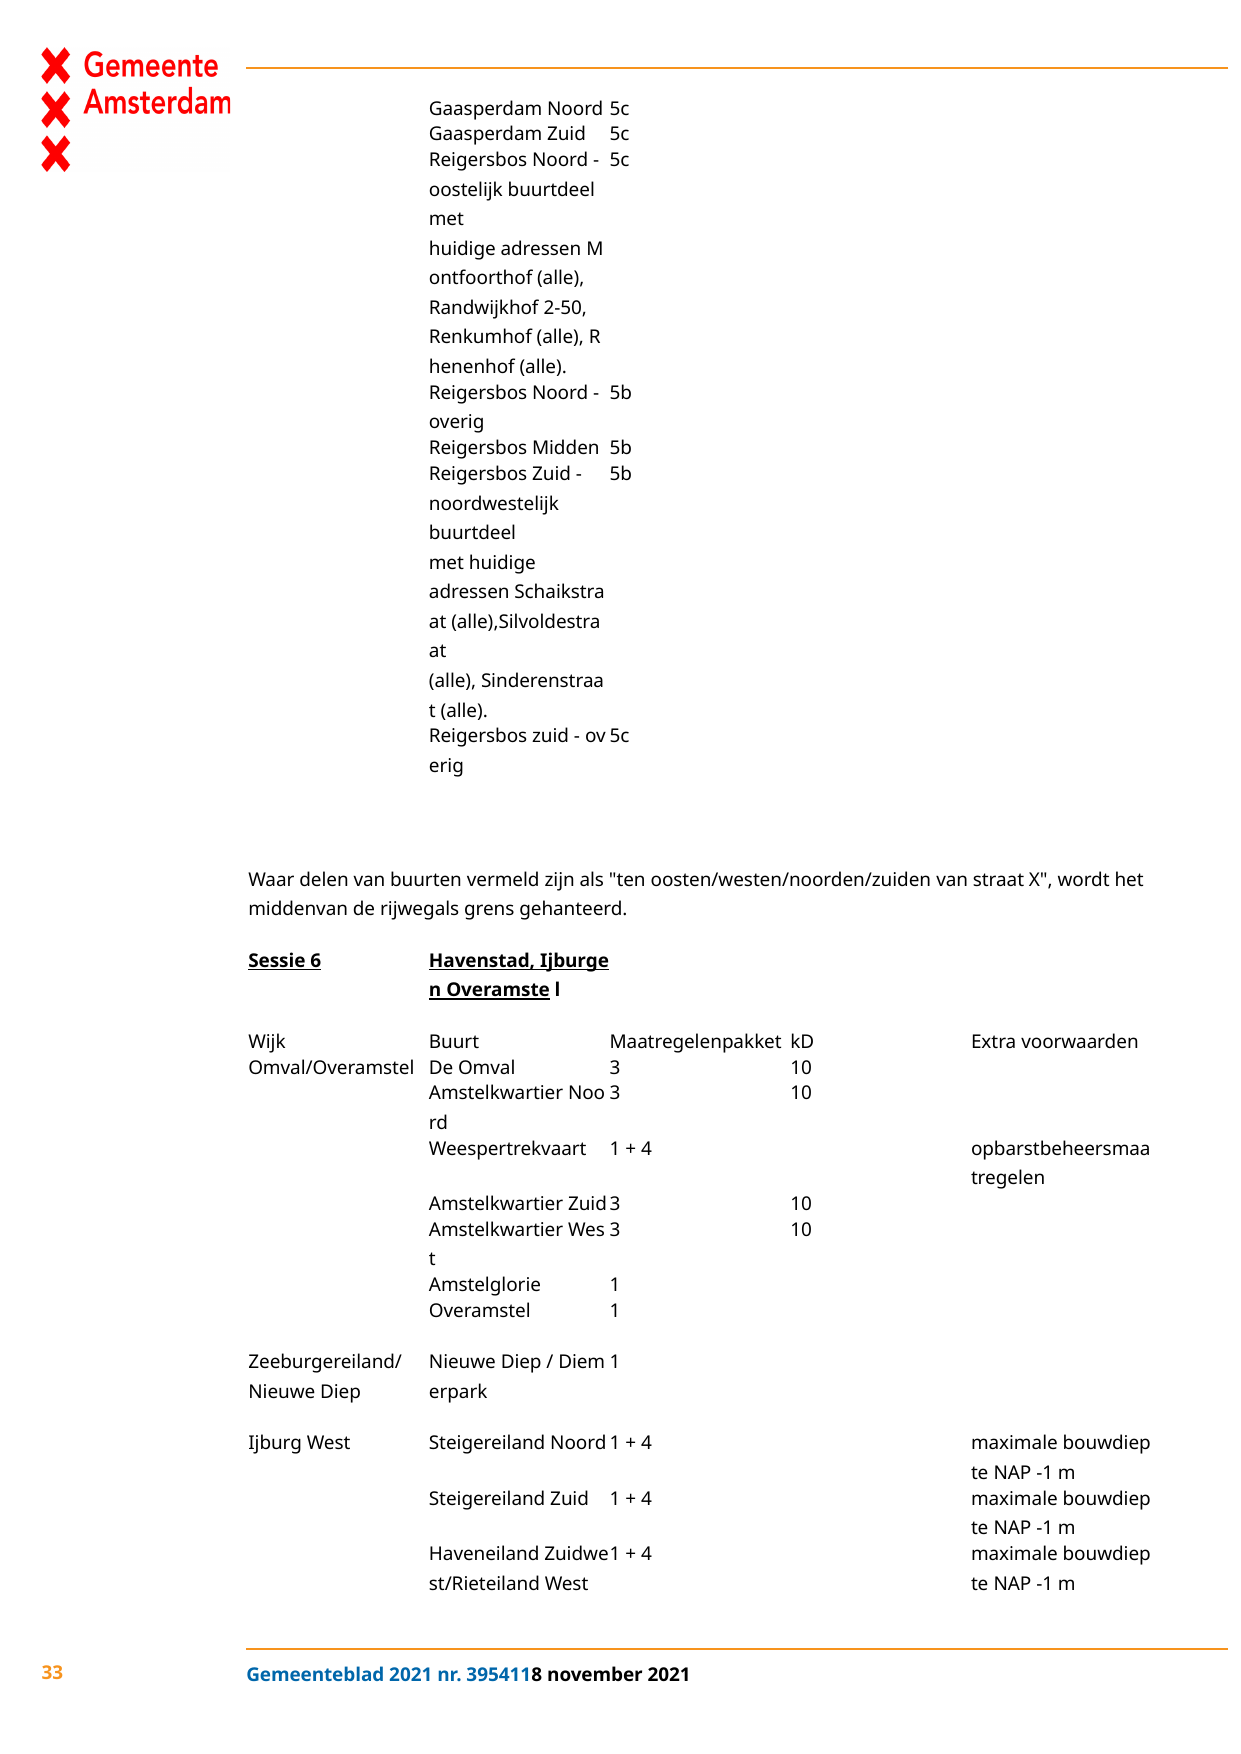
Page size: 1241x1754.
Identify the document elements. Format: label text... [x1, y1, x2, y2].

table_cell [429, 921, 609, 947]
table_cell Extra voorwaarden [971, 1028, 1152, 1054]
table_cell [790, 434, 971, 460]
table_cell [790, 121, 971, 146]
table_cell [248, 1190, 429, 1216]
table_cell [790, 1540, 971, 1595]
table_cell [971, 95, 1152, 121]
table_cell 5c [609, 723, 790, 778]
table_cell 1 + 4 [609, 1430, 790, 1485]
table_cell [971, 1216, 1152, 1271]
table_cell Gaasperdam Zuid [429, 121, 609, 146]
table_cell [971, 1003, 1152, 1028]
table_header [248, 840, 429, 866]
table_cell [248, 1404, 429, 1429]
table_cell [609, 1003, 790, 1028]
table_cell [248, 379, 429, 434]
table_cell Reigersbos Noord - overig [429, 379, 609, 434]
table_cell [790, 379, 971, 434]
table_cell [609, 1404, 790, 1429]
table_cell [790, 1003, 971, 1028]
table_cell [248, 921, 429, 947]
table_cell kD [790, 1028, 971, 1054]
table_cell Ijburg West [248, 1430, 429, 1485]
table_cell De Omval [429, 1054, 609, 1079]
table_cell maximale bouwdiepte NAP -1 m [971, 1485, 1152, 1540]
table_cell Gaasperdam Noord [429, 95, 609, 121]
table_cell [971, 1054, 1152, 1079]
table_cell [971, 434, 1152, 460]
table_cell [790, 1349, 971, 1404]
table_cell [790, 1430, 971, 1485]
table_header [971, 840, 1152, 866]
table_cell [790, 921, 971, 947]
table_cell Overamstel [429, 1297, 609, 1323]
table_cell 1 [609, 1271, 790, 1297]
table_cell [971, 1080, 1152, 1135]
table_cell Maatregelenpakket [609, 1028, 790, 1054]
table_cell [248, 1540, 429, 1595]
table_cell [248, 1323, 429, 1348]
table_cell [790, 1323, 971, 1348]
table_cell 3 [609, 1216, 790, 1271]
table_cell 5b [609, 460, 790, 722]
table_cell [609, 921, 790, 947]
table_cell Reigersbos Noord - oostelijk buurtdeel met huidige adressen Montfoorthof (alle), Randwijkhof 2-50, Renkumhof (alle), Rhenenhof (alle). [429, 146, 609, 379]
table_cell [971, 1297, 1152, 1323]
table_cell [971, 146, 1152, 379]
table_cell 3 [609, 1054, 790, 1079]
table_cell [790, 1135, 971, 1190]
table_cell [790, 1404, 971, 1429]
table_cell 1 + 4 [609, 1540, 790, 1595]
table_cell 5c [609, 121, 790, 146]
table_cell [429, 1404, 609, 1429]
table_cell Omval/Overamstel [248, 1054, 429, 1079]
table_cell Amstelglorie [429, 1271, 609, 1297]
picture [41, 47, 231, 172]
table_cell [790, 723, 971, 778]
table_cell [248, 1080, 429, 1135]
table_cell [971, 947, 1152, 1002]
table_cell 1 [609, 1349, 790, 1404]
table_cell 1 + 4 [609, 1135, 790, 1190]
table_cell Amstelkwartier West [429, 1216, 609, 1271]
table_cell n Overamste l [429, 970, 609, 1002]
table_cell [971, 1404, 1152, 1429]
table_cell opbarstbeheersmaatregelen [971, 1135, 1152, 1190]
table_cell [248, 1216, 429, 1271]
table_cell Wijk [248, 1028, 429, 1054]
table_cell [248, 434, 429, 460]
table_cell Reigersbos Midden [429, 434, 609, 460]
table_cell [248, 121, 429, 146]
table_cell maximale bouwdiepte NAP -1 m [971, 1540, 1152, 1595]
table_cell Zeeburgereiland/Nieuwe Diep [248, 1349, 429, 1404]
table_cell [248, 460, 429, 722]
table_cell 1 [609, 1297, 790, 1323]
table_cell Nieuwe Diep / Diemerpark [429, 1349, 609, 1404]
table_cell [971, 723, 1152, 778]
table_cell Havenstad, Ijburge [429, 947, 609, 969]
table_cell Sessie 6 [248, 947, 429, 1002]
table_cell maximale bouwdiepte NAP -1 m [971, 1430, 1152, 1485]
table_cell [609, 1323, 790, 1348]
table_cell [248, 723, 429, 778]
table_cell Amstelkwartier Zuid [429, 1190, 609, 1216]
table_cell Reigersbos zuid - overig [429, 723, 609, 778]
table_cell [790, 1297, 971, 1323]
table_header [429, 840, 609, 866]
table_cell [971, 1323, 1152, 1348]
table_cell [248, 146, 429, 379]
table_cell [971, 121, 1152, 146]
table_cell [248, 95, 429, 121]
table_cell 10 [790, 1216, 971, 1271]
table_cell [971, 379, 1152, 434]
table_cell 1 + 4 [609, 1485, 790, 1540]
table_cell [971, 1271, 1152, 1297]
table_cell [790, 146, 971, 379]
table_cell Buurt [429, 1028, 609, 1054]
table_cell [248, 1271, 429, 1297]
table_cell 5c [609, 95, 790, 121]
table_cell [790, 1485, 971, 1540]
table_cell [248, 1297, 429, 1323]
table_cell 3 [609, 1190, 790, 1216]
table_cell Steigereiland Noord [429, 1430, 609, 1485]
table_cell Steigereiland Zuid [429, 1485, 609, 1540]
table_cell [248, 1485, 429, 1540]
table_cell [790, 95, 971, 121]
table_cell Haveneiland Zuidwest/Rieteiland West [429, 1540, 609, 1595]
table_cell [248, 1003, 429, 1028]
table_cell [971, 1190, 1152, 1216]
table_cell [429, 1003, 609, 1028]
table_cell 10 [790, 1054, 971, 1079]
table_cell Waar delen van buurten vermeld zijn als "ten oosten/westen/noorden/zuiden van straat X", wordt het middenvan de rijwegals grens gehanteerd. [248, 866, 1152, 921]
table_cell 10 [790, 1080, 971, 1135]
table_cell [790, 460, 971, 722]
table_cell 5b [609, 379, 790, 434]
table_cell [790, 947, 971, 1002]
table_cell 10 [790, 1190, 971, 1216]
table_cell [429, 1323, 609, 1348]
table_cell Weespertrekvaart [429, 1135, 609, 1190]
table_header [609, 840, 790, 866]
table_cell [248, 1135, 429, 1190]
table_cell [971, 921, 1152, 947]
table_cell 3 [609, 1080, 790, 1135]
table_cell Reigersbos Zuid - noordwestelijk buurtdeel met huidige adressen Schaikstraat (alle),Silvoldestraat (alle), Sinderenstraat (alle). [429, 460, 609, 722]
table_cell [609, 947, 790, 1002]
table_cell [790, 1271, 971, 1297]
table_cell [971, 460, 1152, 722]
table_cell [971, 1349, 1152, 1404]
table_cell 5c [609, 146, 790, 379]
table_cell Amstelkwartier Noord [429, 1080, 609, 1135]
table_cell 5b [609, 434, 790, 460]
table_header [790, 840, 971, 866]
